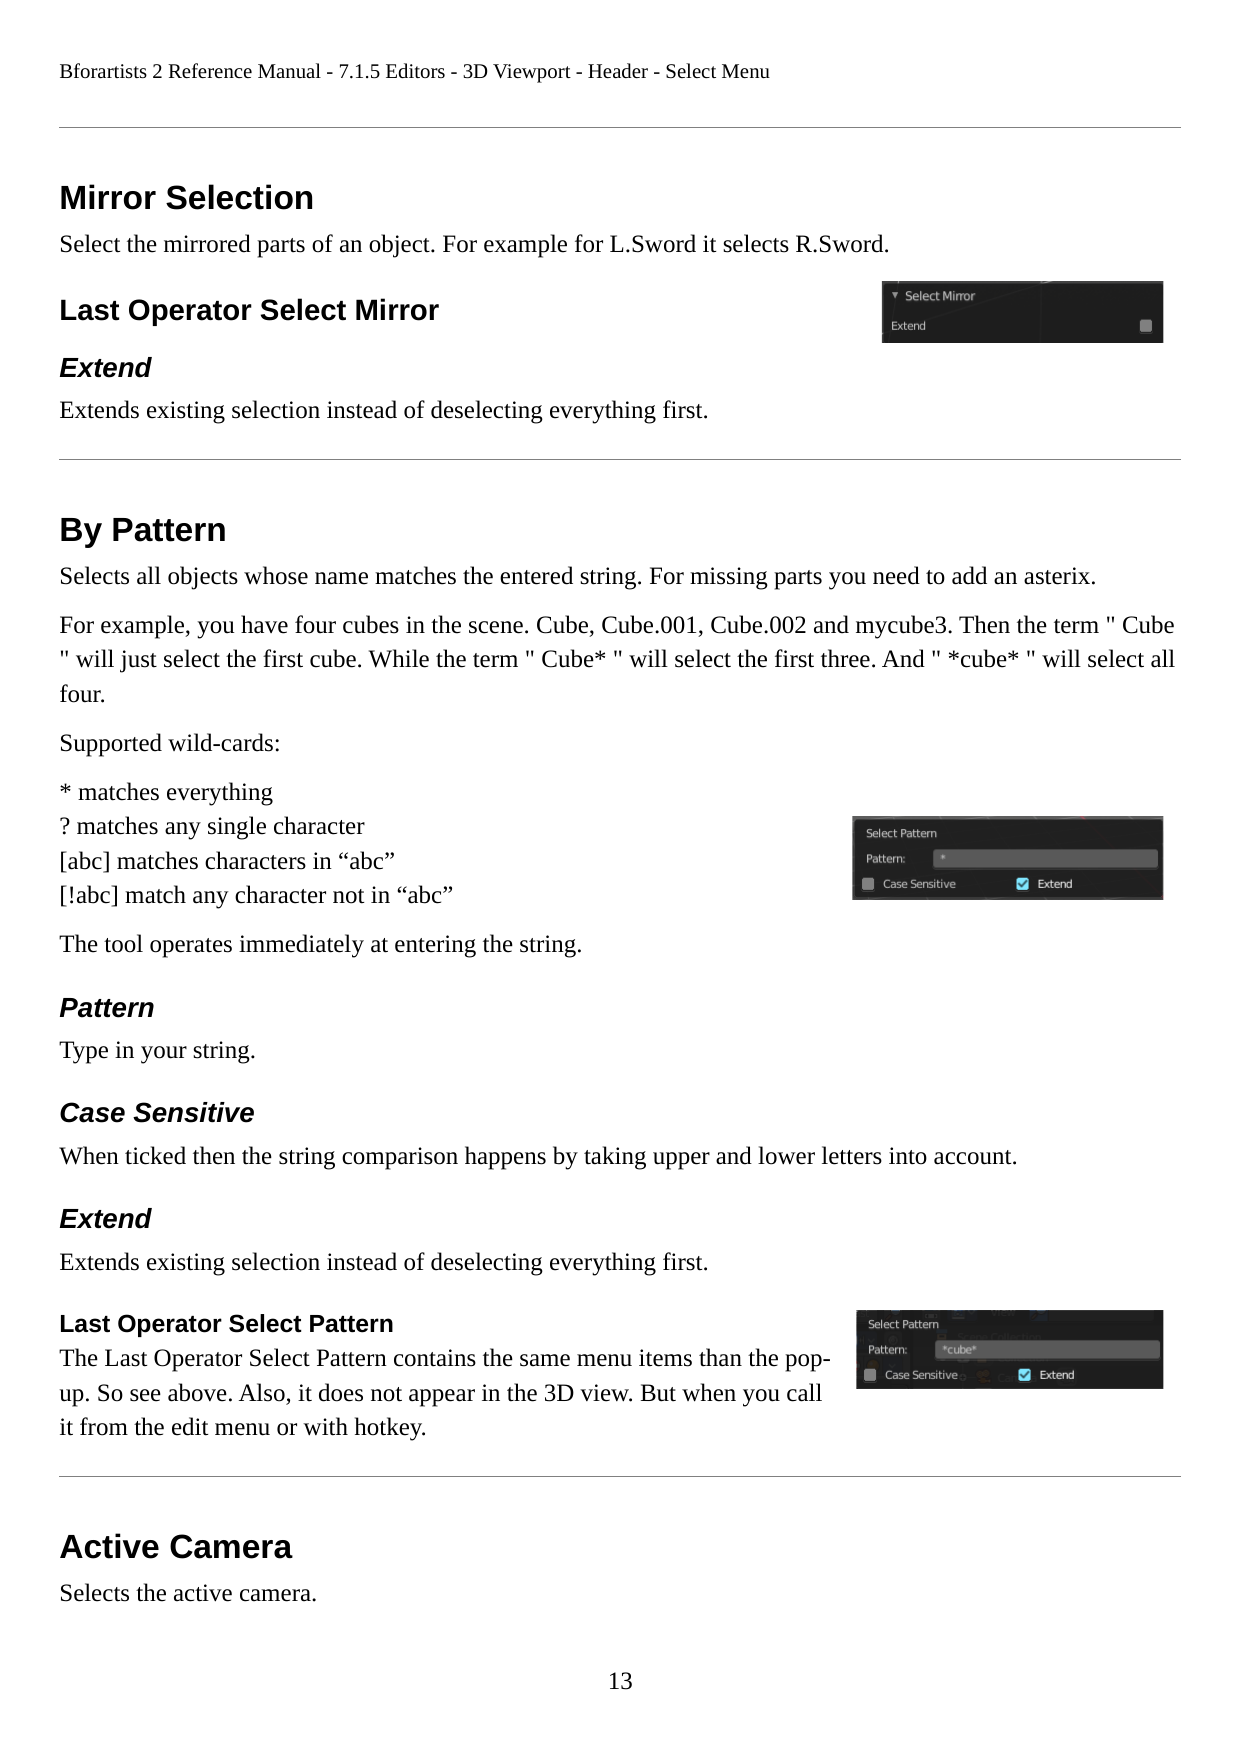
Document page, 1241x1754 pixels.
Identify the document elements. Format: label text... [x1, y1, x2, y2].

text The Last Operator Select Pattern contains the same menu items than the pop-up. So see above. Also, it does not appear in the 3D view. But when you call it from the edit menu or with hotkey. [59, 1343, 1181, 1441]
picture [852, 816, 1164, 900]
text * matches everything ? matches any single character [abc] matches characters in “abc” [!abc] match any character not in “abc” [59, 777, 1181, 909]
text Selects the active camera. [59, 1578, 1181, 1606]
subtitle Case Sensitive [59, 1097, 1181, 1129]
subtitle Mirror Selection [59, 178, 1181, 216]
text When ticked then the string comparison happens by taking upper and lower letters into account. [59, 1141, 1181, 1170]
subtitle [1164, 292, 1181, 326]
subtitle Extend [59, 351, 1181, 383]
text Supported wild-cards: [59, 728, 1181, 757]
subtitle Last Operator Select Mirror [59, 292, 881, 326]
text For example, you have four cubes in the scene. Cube, Cube.001, Cube.002 and mycube3. Then the term " Cube " will just select the first cube. While the term " Cube* " will select the first three. And " *cube* " will select all four. [59, 610, 1181, 707]
text The tool operates immediately at entering the string. [59, 929, 1181, 958]
subtitle Active Camera [59, 1527, 1181, 1565]
subtitle Last Operator Select Pattern [59, 1309, 1181, 1337]
picture [881, 281, 1164, 343]
subtitle Extend [59, 1203, 1181, 1235]
subtitle By Pattern [59, 509, 1181, 548]
text Extends existing selection instead of deselecting everything first. [59, 396, 1181, 424]
text Selects all objects whose name matches the entered string. For missing parts you need to add an asterix. [59, 561, 1181, 589]
text Select the mirrored parts of an object. For example for L.Sword it selects R.Sword. [59, 229, 1181, 257]
text Type in your string. [59, 1035, 1181, 1064]
text Extends existing selection instead of deselecting everything first. [59, 1247, 1181, 1276]
subtitle Pattern [59, 991, 1181, 1023]
picture [856, 1310, 1164, 1389]
